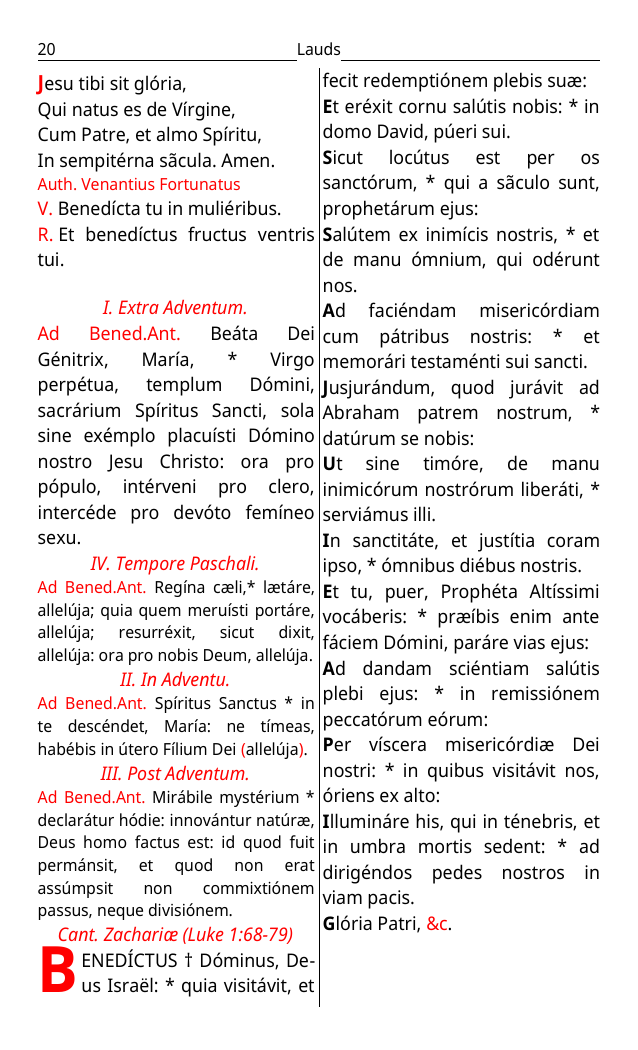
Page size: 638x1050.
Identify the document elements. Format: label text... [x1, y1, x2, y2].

text BENEDÍCTUS † Dóminus, De­us Israël: * quia visitávit, et [37, 947, 315, 998]
text Ad dandam sciéntiam salútis plebi ejus: * in remissiónem peccatórum eórum: [322, 655, 600, 731]
text Cum Patre, et almo Spíritu, [37, 122, 315, 147]
text Ad Bened.Ant. Regína cæli,* lætáre, allelúja; quia quem meruísti portáre, allelúja; resurréxit, sicut dixit, allelúja: ora pro nobis Deum, allelúja. [37, 576, 315, 666]
text Cant. Zachariæ (Luke 1:68-79) [37, 922, 315, 947]
text Per víscera misericórdiæ Dei nostri: * in quibus visitávit nos, óriens ex alto: [322, 731, 600, 808]
text Ut sine timóre, de manu inimicórum nostrórum liberáti, * serviámus illi. [322, 451, 600, 527]
text Ad faciéndam misericórdiam cum pátribus nostris: * et memorári testaménti sui sancti. [322, 297, 600, 374]
text Ad Bened.Ant. Spíritus Sanctus * in te descéndet, María: ne tímeas, habébis in útero Fílium Dei (allelúja). [37, 692, 315, 760]
text In sempitérna sãcula. Amen. [37, 147, 315, 173]
text II. In Adventu. [37, 666, 315, 692]
text Qui natus es de Vírgine, [37, 96, 315, 122]
text Ad Bened.Ant. Mirábile mystérium * declarátur hódie: innovántur natúræ, De­us homo factus est: id quod fuit permánsit, et quod non erat assúmpsit non commixtiónem passus, neque divisiónem. [37, 786, 315, 922]
text Illumináre his, qui in ténebris, et in umbra mortis sedent: * ad dirigéndos pedes nostros in viam pacis. [322, 808, 600, 910]
text Sicut locútus est per os sanctórum, * qui a sãculo sunt, prophetárum ejus: [322, 144, 600, 221]
text Jesu ti­bi sit glória, [37, 68, 315, 96]
text V. Benedícta tu in muliéribus. R. Et benedíctus fructus ventris tui. [37, 196, 315, 272]
text Ad Bened.Ant. Beáta Dei Génitrix, María, * Virgo perpétua, templum Dómini, sacrárium Spíritus Sancti, sola sine exémplo placuísti Dómino nostro Jesu Christo: ora pro pópulo, intérveni pro clero, intercéde pro devóto femíneo sexu. [37, 320, 315, 550]
text fecit redemptiónem plebis suæ: Et eréxit cornu salútis nobis: * in domo David, púeri sui. [322, 68, 600, 144]
text I. Extra Adventum. [37, 295, 315, 320]
text Salútem ex inimícis nostris, * et de manu ómnium, qui odérunt nos. [322, 221, 600, 297]
text In sanctitáte, et justítia coram ipso, * ómnibus diébus nostris. [322, 527, 600, 578]
text Et tu, puer, Prophéta Altíssimi vocáberis: * præíbis enim ante fáciem Dómini, paráre vias ejus: [322, 578, 600, 655]
text Glória Patri, &c. [322, 910, 600, 936]
text IV. Tempore Paschali. [37, 550, 315, 576]
text Auth. Venantius Fortunatus [37, 173, 315, 196]
text III. Post Adventum. [37, 760, 315, 786]
text Jusjurándum, quod jurávit ad Abraham patrem nostrum, * datúrum se nobis: [322, 374, 600, 451]
